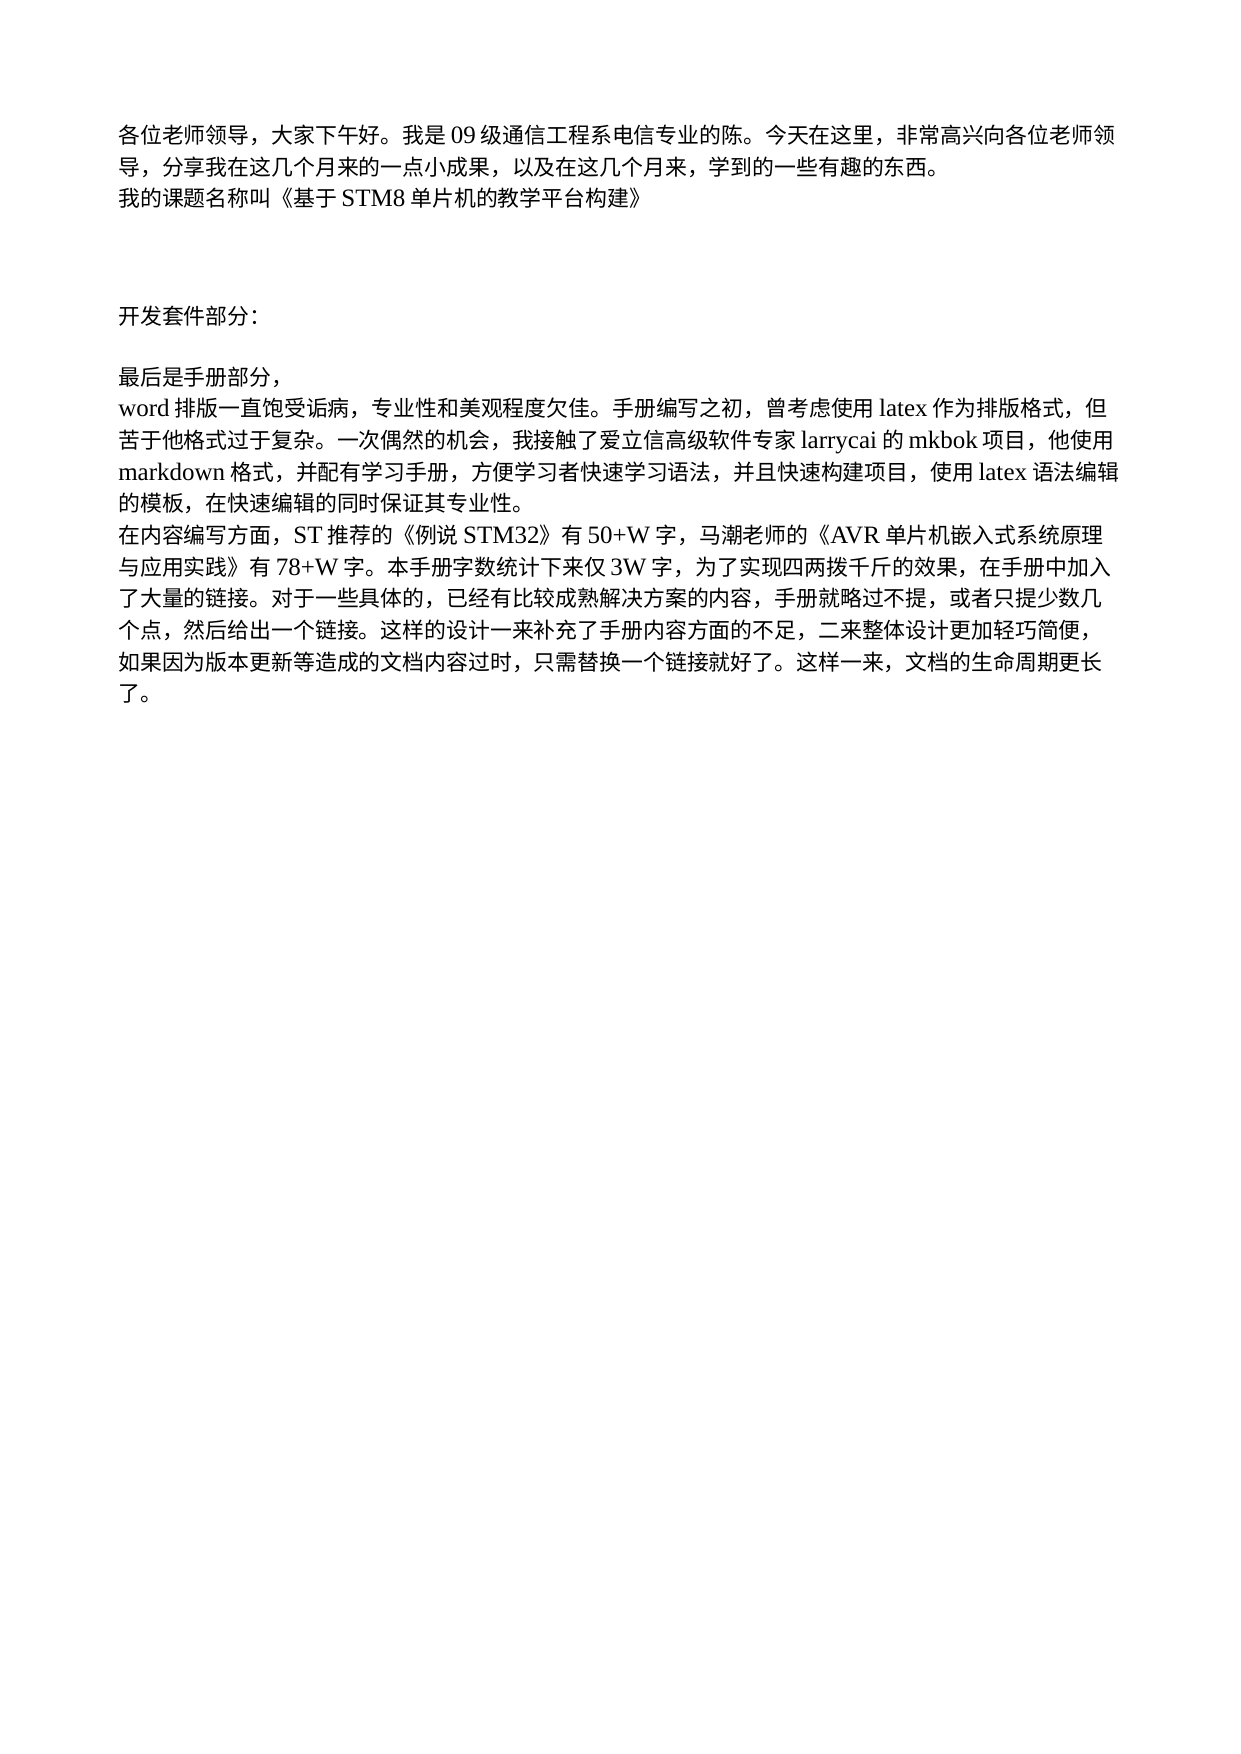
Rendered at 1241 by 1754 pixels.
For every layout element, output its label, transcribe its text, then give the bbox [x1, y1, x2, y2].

text 开发套件部分： [118, 299, 1122, 331]
text word排版一直饱受诟病，专业性和美观程度欠佳。手册编写之初，曾考虑使用latex作为排版格式，但苦于他格式过于复杂。一次偶然的机会，我接触了爱立信高级软件专家larrycai的mkbok项目，他使用markdown格式，并配有学习手册，方便学习者快速学习语法，并且快速构建项目，使用latex语法编辑的模板，在快速编辑的同时保证其专业性。 [118, 391, 1122, 518]
text 在内容编写方面，ST推荐的《例说STM32》有50+W字，马潮老师的《AVR单片机嵌入式系统原理与应用实践》有78+W字。本手册字数统计下来仅3W字，为了实现四两拨千斤的效果，在手册中加入了大量的链接。对于一些具体的，已经有比较成熟解决方案的内容，手册就略过不提，或者只提少数几个点，然后给出一个链接。这样的设计一来补充了手册内容方面的不足，二来整体设计更加轻巧简便，如果因为版本更新等造成的文档内容过时，只需替换一个链接就好了。这样一来，文档的生命周期更长了。 [118, 518, 1122, 708]
text 我的课题名称叫《基于STM8单片机的教学平台构建》 [118, 181, 1122, 213]
text 最后是手册部分， [118, 360, 1122, 391]
text 各位老师领导，大家下午好。我是09级通信工程系电信专业的陈。今天在这里，非常高兴向各位老师领导，分享我在这几个月来的一点小成果，以及在这几个月来，学到的一些有趣的东西。 [118, 118, 1122, 181]
